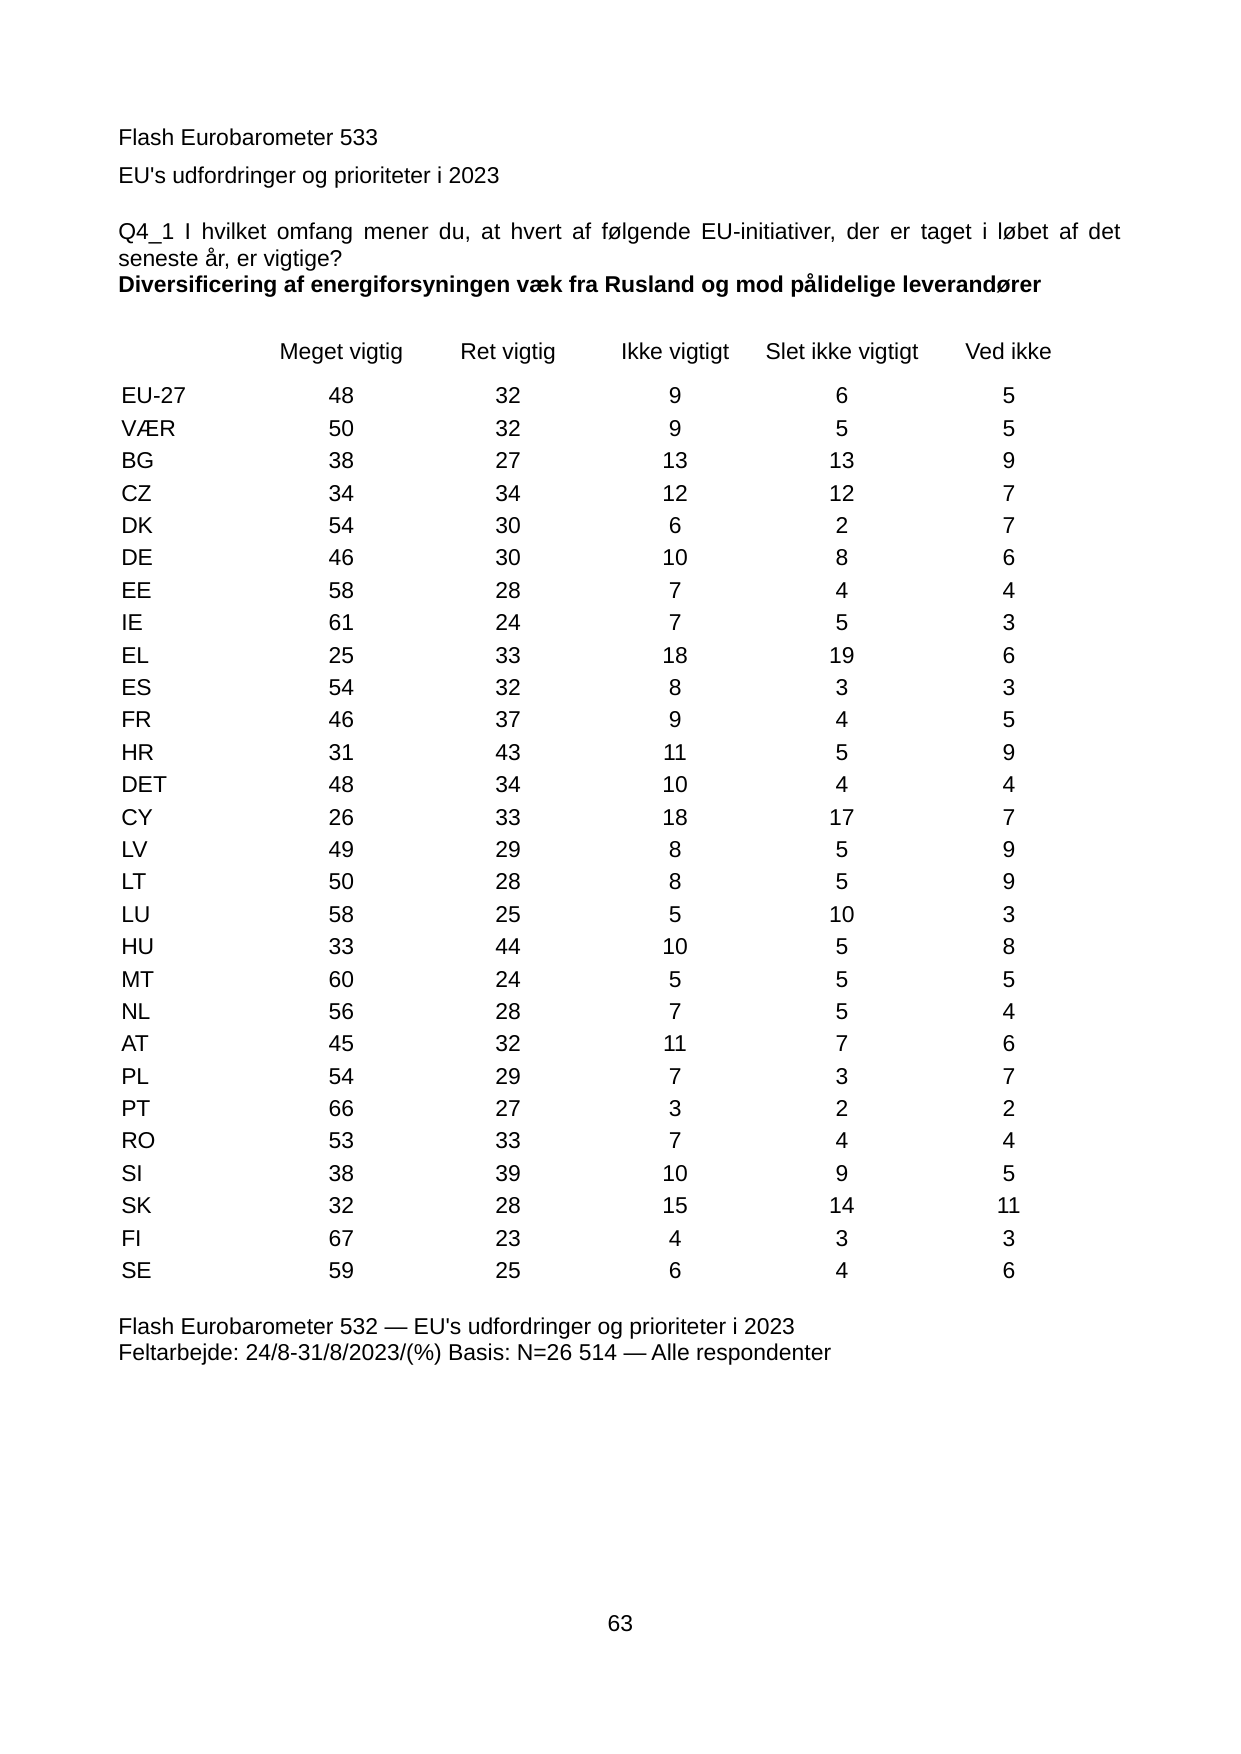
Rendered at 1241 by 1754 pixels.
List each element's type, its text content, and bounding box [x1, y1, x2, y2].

table_cell 25 [258, 639, 424, 671]
table_cell 14 [758, 1189, 925, 1222]
table_cell LV [118, 833, 258, 865]
table_cell 24 [425, 963, 591, 995]
table_cell 28 [425, 1189, 591, 1222]
table_cell NL [118, 995, 258, 1027]
table_header Ret vigtig [425, 324, 591, 379]
table_cell 7 [925, 1060, 1092, 1092]
table_cell DE [118, 541, 258, 574]
table_cell CZ [118, 477, 258, 509]
table_cell 7 [591, 995, 758, 1027]
table_cell 3 [925, 606, 1092, 638]
table_cell 3 [758, 1222, 925, 1254]
table_cell 11 [591, 736, 758, 768]
table_header [118, 324, 258, 379]
table_cell 5 [591, 963, 758, 995]
table_cell 58 [258, 898, 424, 930]
table_cell 4 [758, 574, 925, 606]
table_cell SI [118, 1157, 258, 1189]
table_cell 54 [258, 1060, 424, 1092]
table_cell 31 [258, 736, 424, 768]
table_cell 8 [591, 671, 758, 703]
table_cell 10 [591, 1157, 758, 1189]
table_cell 10 [591, 541, 758, 574]
table_cell 5 [925, 412, 1092, 444]
table_cell 5 [758, 995, 925, 1027]
table_cell 30 [425, 509, 591, 541]
table_cell 33 [258, 930, 424, 962]
table_header Ikke vigtigt [591, 324, 758, 379]
table_cell 5 [758, 412, 925, 444]
table_cell 5 [925, 379, 1092, 412]
table_cell 6 [925, 1027, 1092, 1060]
table_cell HU [118, 930, 258, 962]
table_cell 33 [425, 639, 591, 671]
table_cell 5 [758, 736, 925, 768]
table_cell 18 [591, 801, 758, 833]
table_cell 67 [258, 1222, 424, 1254]
table_cell 32 [258, 1189, 424, 1222]
table_cell 50 [258, 865, 424, 898]
table_cell EL [118, 639, 258, 671]
table_cell 29 [425, 833, 591, 865]
table_cell 9 [925, 736, 1092, 768]
table_cell 4 [758, 768, 925, 801]
table_cell 7 [925, 801, 1092, 833]
table_cell 9 [591, 379, 758, 412]
text Diversificering af energiforsyningen væk fra Rusland og mod pålidelige leverandører [118, 271, 1122, 297]
table_cell 8 [591, 833, 758, 865]
table_cell 11 [925, 1189, 1092, 1222]
table_cell 27 [425, 1092, 591, 1124]
table_cell 19 [758, 639, 925, 671]
table_cell 49 [258, 833, 424, 865]
table_cell DK [118, 509, 258, 541]
table_cell 2 [758, 509, 925, 541]
table_cell 8 [758, 541, 925, 574]
table_cell 13 [758, 444, 925, 477]
table_cell HR [118, 736, 258, 768]
table_cell 34 [258, 477, 424, 509]
table_cell MT [118, 963, 258, 995]
table_cell 7 [758, 1027, 925, 1060]
text Q4_1 I hvilket omfang mener du, at hvert af følgende EU-initiativer, der er taget i løbet af det seneste år, er vigtige? [118, 218, 1122, 271]
table_cell LU [118, 898, 258, 930]
table_cell 3 [925, 898, 1092, 930]
table_cell 58 [258, 574, 424, 606]
table_cell 30 [425, 541, 591, 574]
table_cell 6 [925, 541, 1092, 574]
table_cell 32 [425, 412, 591, 444]
table_cell 60 [258, 963, 424, 995]
table_cell RO [118, 1125, 258, 1157]
table_cell 28 [425, 865, 591, 898]
table_cell 8 [925, 930, 1092, 962]
table_cell 5 [758, 833, 925, 865]
table_cell 44 [425, 930, 591, 962]
table_cell 4 [925, 995, 1092, 1027]
table_cell 54 [258, 509, 424, 541]
table_cell 5 [758, 865, 925, 898]
table_cell 3 [758, 671, 925, 703]
table_header Meget vigtig [258, 324, 424, 379]
table_cell 45 [258, 1027, 424, 1060]
table_cell 3 [591, 1092, 758, 1124]
table_cell 33 [425, 1125, 591, 1157]
table_cell 11 [591, 1027, 758, 1060]
table_cell 7 [591, 574, 758, 606]
table_cell FR [118, 703, 258, 736]
table_cell 12 [591, 477, 758, 509]
table_cell 7 [591, 1125, 758, 1157]
table_cell 2 [758, 1092, 925, 1124]
table_cell 5 [925, 1157, 1092, 1189]
table_cell 39 [425, 1157, 591, 1189]
table_cell 33 [425, 801, 591, 833]
table_cell 4 [925, 1125, 1092, 1157]
table_cell 54 [258, 671, 424, 703]
table_cell 4 [591, 1222, 758, 1254]
table_cell 61 [258, 606, 424, 638]
table_cell 32 [425, 379, 591, 412]
table_cell CY [118, 801, 258, 833]
text Flash Eurobarometer 532 — EU's udfordringer og prioriteter i 2023 [118, 1313, 1122, 1339]
table_cell 50 [258, 412, 424, 444]
table_cell 2 [925, 1092, 1092, 1124]
table_cell 46 [258, 541, 424, 574]
table_cell 4 [758, 1125, 925, 1157]
table_cell EU-27 [118, 379, 258, 412]
table_cell 28 [425, 995, 591, 1027]
table_cell 6 [591, 1254, 758, 1286]
table_cell 24 [425, 606, 591, 638]
table_cell 28 [425, 574, 591, 606]
table_cell 10 [758, 898, 925, 930]
table_cell SE [118, 1254, 258, 1286]
table_cell 48 [258, 379, 424, 412]
table_cell 48 [258, 768, 424, 801]
table_cell 56 [258, 995, 424, 1027]
table_cell 9 [925, 444, 1092, 477]
table_header Ved ikke [925, 324, 1092, 379]
table_cell ES [118, 671, 258, 703]
table_cell 9 [591, 703, 758, 736]
table_cell 23 [425, 1222, 591, 1254]
table_cell 32 [425, 671, 591, 703]
table_cell 9 [925, 865, 1092, 898]
table_cell 4 [758, 1254, 925, 1286]
table_header Slet ikke vigtigt [758, 324, 925, 379]
table_cell 8 [591, 865, 758, 898]
table_cell 25 [425, 898, 591, 930]
table_cell 10 [591, 768, 758, 801]
table_cell LT [118, 865, 258, 898]
text Feltarbejde: 24/8-31/8/2023/(%) Basis: N=26 514 — Alle respondenter [118, 1339, 1122, 1366]
table_cell 46 [258, 703, 424, 736]
table_cell 7 [591, 1060, 758, 1092]
table_cell 6 [591, 509, 758, 541]
table_cell PL [118, 1060, 258, 1092]
table_cell 6 [758, 379, 925, 412]
table_cell BG [118, 444, 258, 477]
table_cell 43 [425, 736, 591, 768]
table_cell FI [118, 1222, 258, 1254]
table_cell 18 [591, 639, 758, 671]
table_cell 7 [591, 606, 758, 638]
table_cell 66 [258, 1092, 424, 1124]
table_cell 32 [425, 1027, 591, 1060]
table_cell 3 [925, 1222, 1092, 1254]
table_cell 5 [925, 703, 1092, 736]
table_cell 38 [258, 1157, 424, 1189]
table_cell 13 [591, 444, 758, 477]
table_cell 15 [591, 1189, 758, 1222]
table_cell 5 [925, 963, 1092, 995]
table_cell 4 [925, 574, 1092, 606]
table_cell 9 [925, 833, 1092, 865]
table_cell AT [118, 1027, 258, 1060]
table_cell IE [118, 606, 258, 638]
table_cell 37 [425, 703, 591, 736]
table_cell 27 [425, 444, 591, 477]
table_cell 5 [758, 963, 925, 995]
table_cell 26 [258, 801, 424, 833]
table_cell DET [118, 768, 258, 801]
table_cell 9 [591, 412, 758, 444]
table_cell 3 [758, 1060, 925, 1092]
table_cell VÆR [118, 412, 258, 444]
table_cell 9 [758, 1157, 925, 1189]
table_cell 4 [925, 768, 1092, 801]
table_cell 6 [925, 639, 1092, 671]
table_cell 34 [425, 477, 591, 509]
table_cell EE [118, 574, 258, 606]
table_cell 7 [925, 477, 1092, 509]
table_cell 34 [425, 768, 591, 801]
table_cell 59 [258, 1254, 424, 1286]
table_cell 4 [758, 703, 925, 736]
table_cell 17 [758, 801, 925, 833]
table_cell SK [118, 1189, 258, 1222]
table_cell 3 [925, 671, 1092, 703]
table_cell 29 [425, 1060, 591, 1092]
table_cell 5 [758, 930, 925, 962]
table_cell 38 [258, 444, 424, 477]
table_cell 12 [758, 477, 925, 509]
table_cell 7 [925, 509, 1092, 541]
table_cell 10 [591, 930, 758, 962]
table_cell 53 [258, 1125, 424, 1157]
table_cell 5 [591, 898, 758, 930]
table_cell 6 [925, 1254, 1092, 1286]
table_cell PT [118, 1092, 258, 1124]
table_cell 25 [425, 1254, 591, 1286]
table_cell 5 [758, 606, 925, 638]
